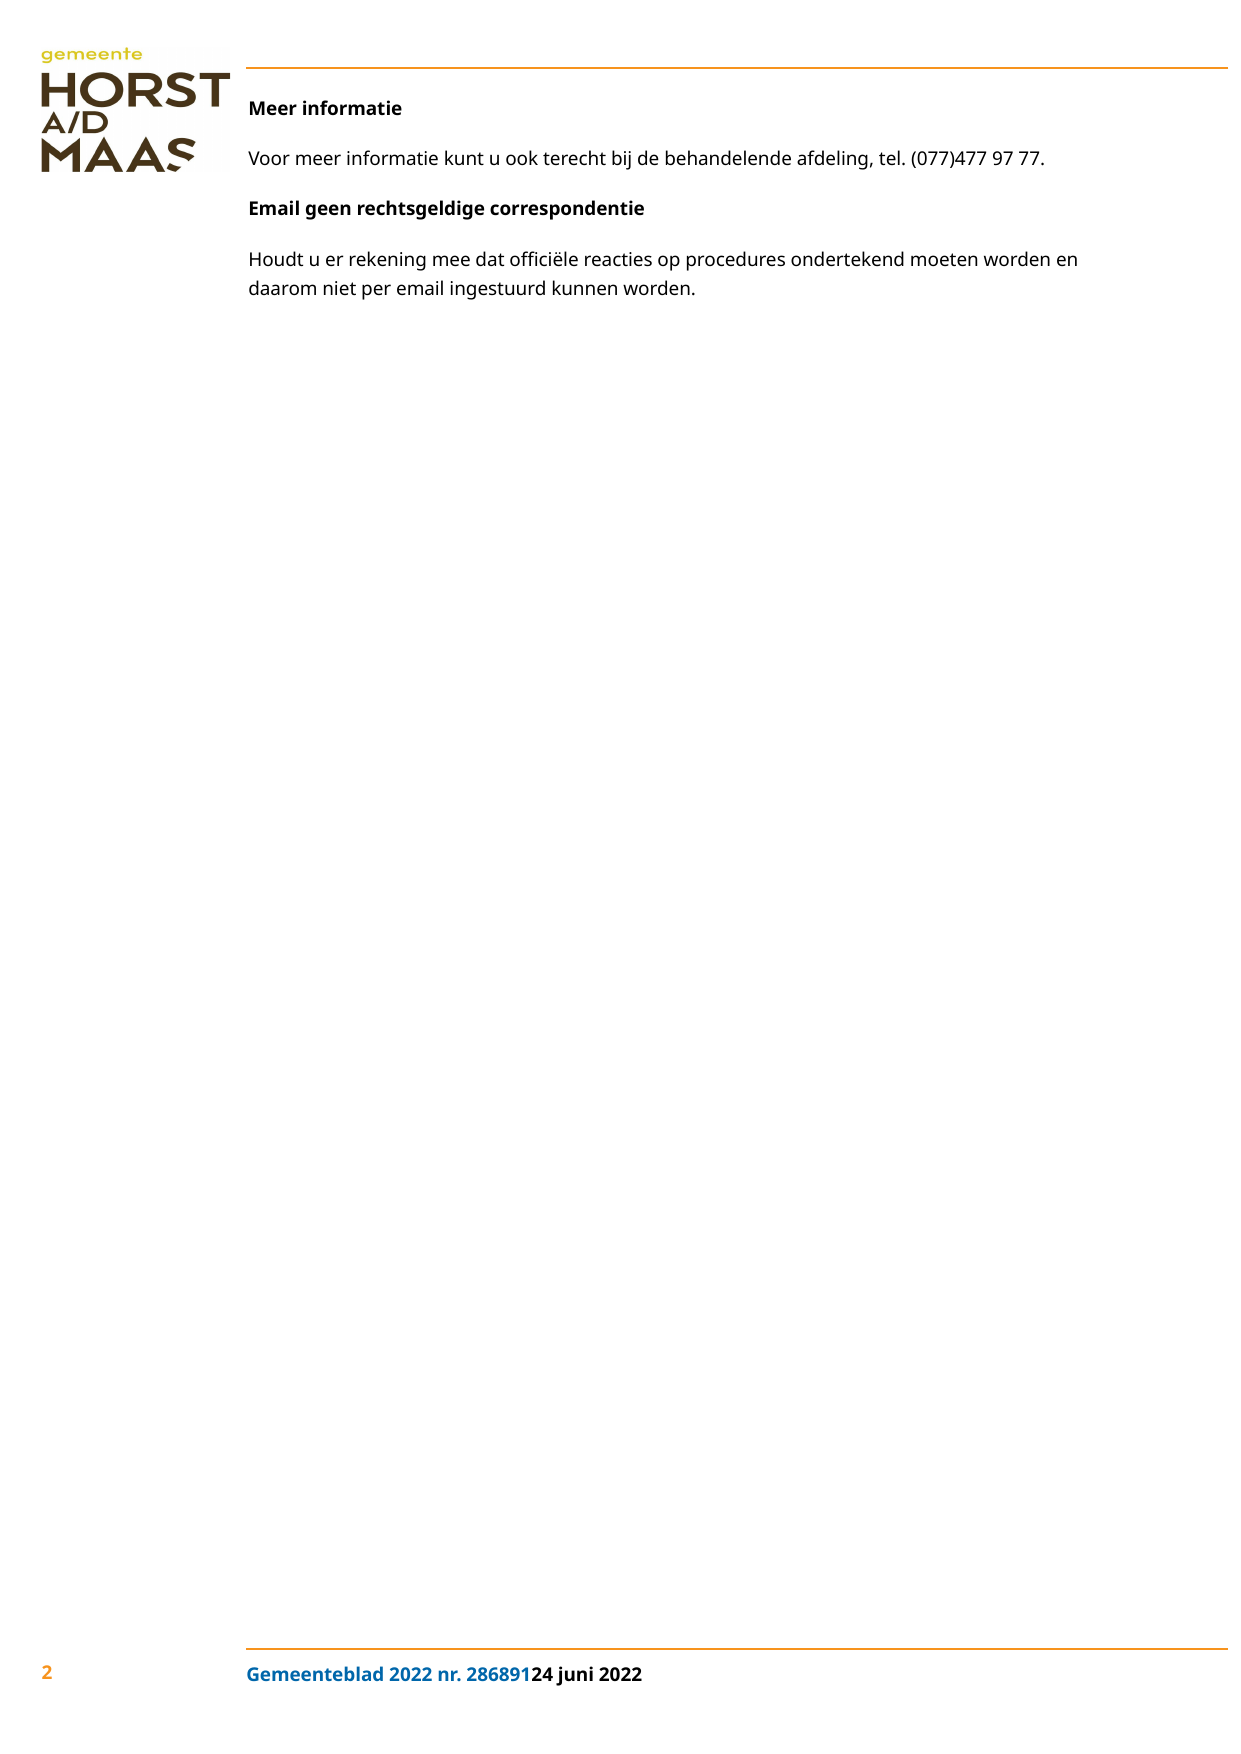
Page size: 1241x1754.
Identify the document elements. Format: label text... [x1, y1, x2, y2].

text Voor meer informatie kunt u ook terecht bij de behandelende afdeling, tel. (077)477 97 77. [248, 145, 1152, 171]
picture [41, 47, 231, 172]
text Email geen rechtsgeldige correspondentie [248, 196, 1152, 221]
text Meer informatie [248, 95, 1152, 121]
text Houdt u er rekening mee dat officiële reacties op procedures ondertekend moeten worden en daarom niet per email ingestuurd kunnen worden. [248, 246, 1152, 301]
